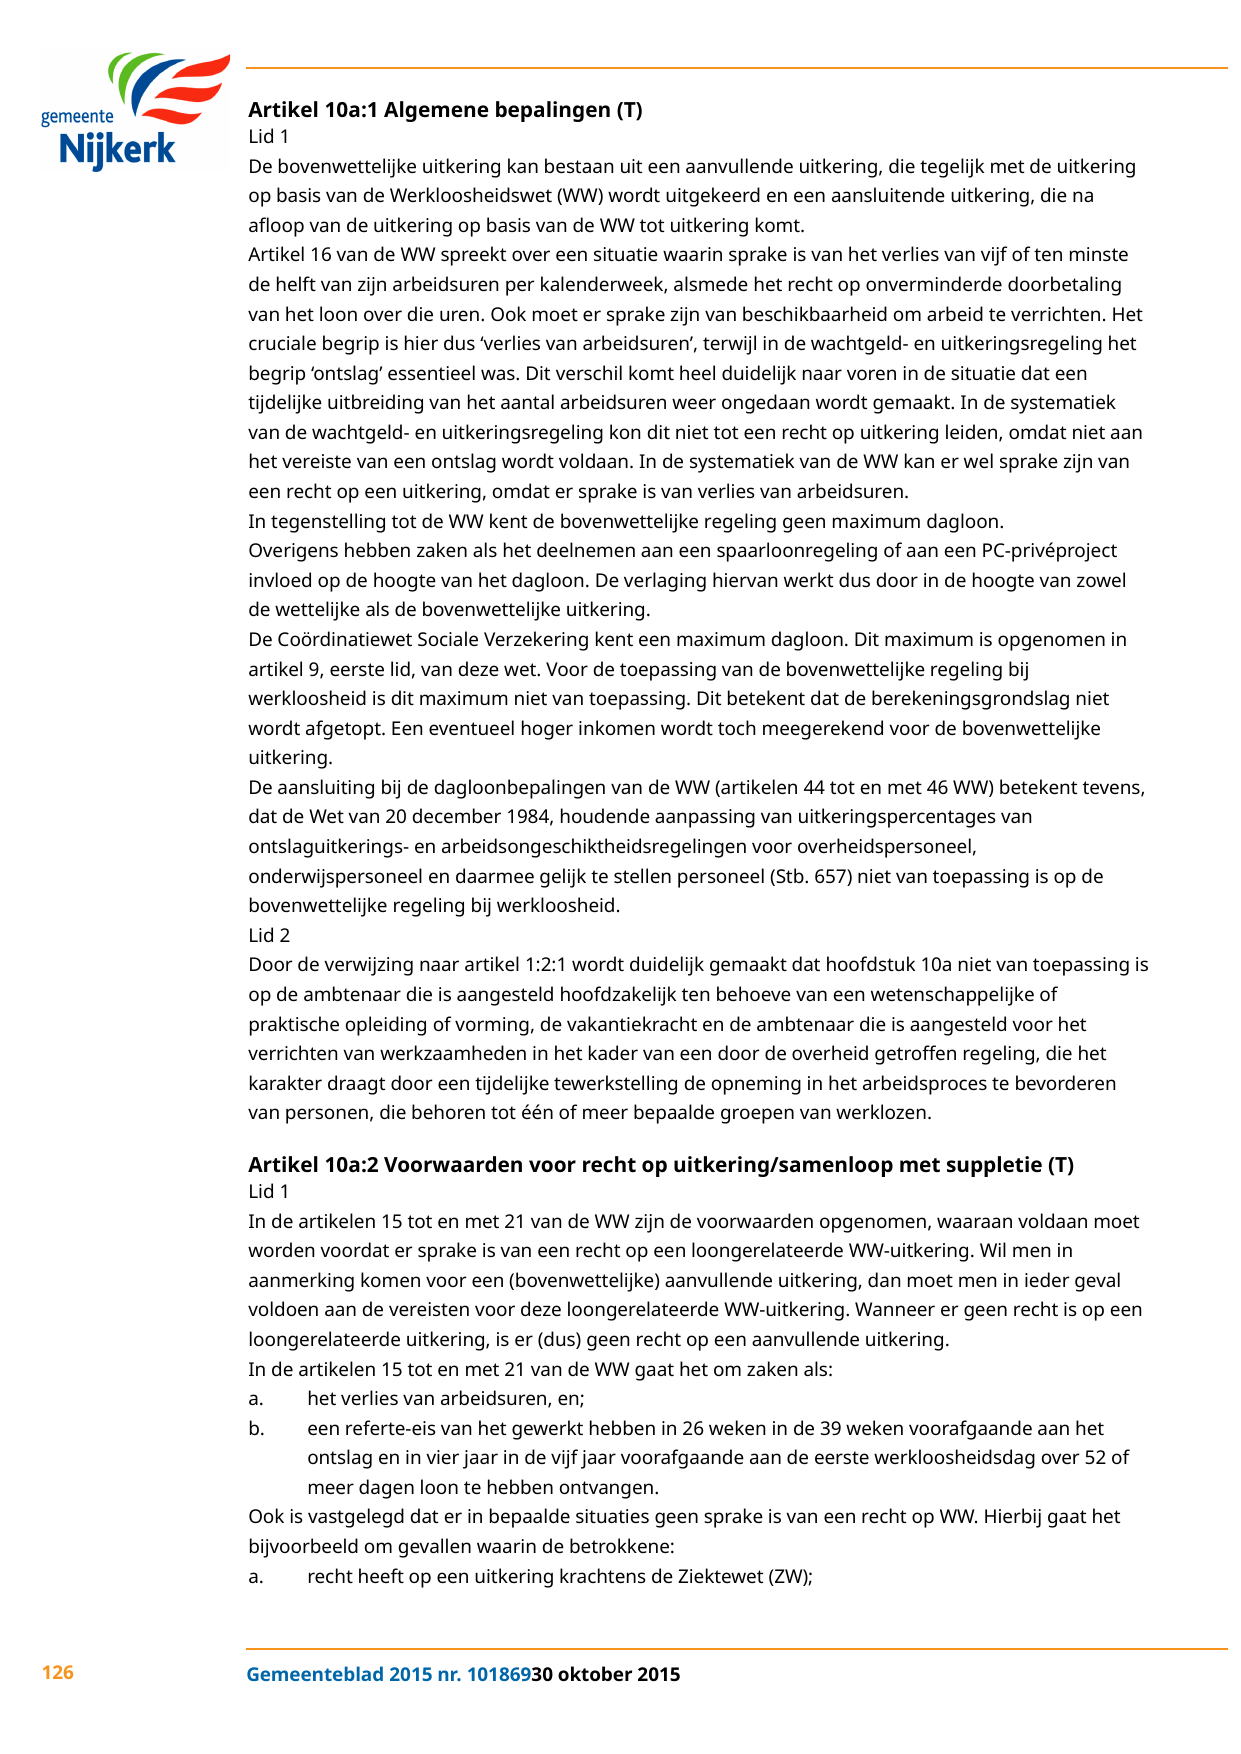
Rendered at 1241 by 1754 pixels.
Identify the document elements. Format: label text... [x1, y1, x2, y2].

text In tegenstelling tot de WW kent de bovenwettelijke regeling geen maximum dagloon. [248, 508, 1152, 533]
list een referte-eis van het gewerkt hebben in 26 weken in de 39 weken voorafgaande aan het ontslag en in vier jaar in de vijf jaar voorafgaande aan de eerste werkloosheidsdag over 52 of meer dagen loon te hebben ontvangen. [248, 1415, 1152, 1500]
text Artikel 10a:2 Voorwaarden voor recht op uitkering/samenloop met suppletie (T) [248, 1150, 1152, 1178]
list recht heeft op een uitkering krachtens de Ziektewet (ZW); [248, 1563, 1152, 1589]
text In de artikelen 15 tot en met 21 van de WW zijn de voorwaarden opgenomen, waaraan voldaan moet worden voordat er sprake is van een recht op een loongerelateerde WW-uitkering. Wil men in aanmerking komen voor een (bovenwettelijke) aanvullende uitkering, dan moet men in ieder geval voldoen aan de vereisten voor deze loongerelateerde WW-uitkering. Wanneer er geen recht is op een loongerelateerde uitkering, is er (dus) geen recht op een aanvullende uitkering. [248, 1208, 1152, 1352]
text Door de verwijzing naar artikel 1:2:1 wordt duidelijk gemaakt dat hoofdstuk 10a niet van toepassing is op de ambtenaar die is aangesteld hoofdzakelijk ten behoeve van een wetenschappelijke of praktische opleiding of vorming, de vakantiekracht en de ambtenaar die is aangesteld voor het verrichten van werkzaamheden in het kader van een door de overheid getroffen regeling, die het karakter draagt door een tijdelijke tewerkstelling de opneming in het arbeidsproces te bevorderen van personen, die behoren tot één of meer bepaalde groepen van werklozen. [248, 952, 1152, 1125]
text De Coördinatiewet Sociale Verzekering kent een maximum dagloon. Dit maximum is opgenomen in artikel 9, eerste lid, van deze wet. Voor de toepassing van de bovenwettelijke regeling bij werkloosheid is dit maximum niet van toepassing. Dit betekent dat de berekeningsgrondslag niet wordt afgetopt. Een eventueel hoger inkomen wordt toch meegerekend voor de bovenwettelijke uitkering. [248, 626, 1152, 770]
text Lid 1 [248, 1178, 1152, 1204]
list het verlies van arbeidsuren, en; [248, 1385, 1152, 1411]
text Lid 1 [248, 123, 1152, 149]
text Overigens hebben zaken als het deelnemen aan een spaarloonregeling of aan een PC-privéproject invloed op de hoogte van het dagloon. De verlaging hiervan werkt dus door in de hoogte van zowel de wettelijke als de bovenwettelijke uitkering. [248, 537, 1152, 622]
text Artikel 10a:1 Algemene bepalingen (T) [248, 95, 1152, 123]
text De bovenwettelijke uitkering kan bestaan uit een aanvullende uitkering, die tegelijk met de uitkering op basis van de Werkloosheidswet (WW) wordt uitgekeerd en een aansluitende uitkering, die na afloop van de uitkering op basis van de WW tot uitkering komt. [248, 153, 1152, 238]
text In de artikelen 15 tot en met 21 van de WW gaat het om zaken als: [248, 1356, 1152, 1382]
text Ook is vastgelegd dat er in bepaalde situaties geen sprake is van een recht op WW. Hierbij gaat het bijvoorbeeld om gevallen waarin de betrokkene: [248, 1504, 1152, 1559]
picture [41, 47, 231, 172]
text De aansluiting bij de dagloonbepalingen van de WW (artikelen 44 tot en met 46 WW) betekent tevens, dat de Wet van 20 december 1984, houdende aanpassing van uitkeringspercentages van ontslaguitkerings- en arbeidsongeschiktheidsregelingen voor overheidspersoneel, onderwijspersoneel en daarmee gelijk te stellen personeel (Stb. 657) niet van toepassing is op de bovenwettelijke regeling bij werkloosheid. [248, 774, 1152, 918]
text Artikel 16 van de WW spreekt over een situatie waarin sprake is van het verlies van vijf of ten minste de helft van zijn arbeidsuren per kalenderweek, alsmede het recht op onverminderde doorbetaling van het loon over die uren. Ook moet er sprake zijn van beschikbaarheid om arbeid te verrichten. Het cruciale begrip is hier dus ‘verlies van arbeidsuren’, terwijl in de wachtgeld- en uitkeringsregeling het begrip ‘ontslag’ essentieel was. Dit verschil komt heel duidelijk naar voren in de situatie dat een tijdelijke uitbreiding van het aantal arbeidsuren weer ongedaan wordt gemaakt. In de systematiek van de wachtgeld- en uitkeringsregeling kon dit niet tot een recht op uitkering leiden, omdat niet aan het vereiste van een ontslag wordt voldaan. In de systematiek van de WW kan er wel sprake zijn van een recht op een uitkering, omdat er sprake is van verlies van arbeidsuren. [248, 242, 1152, 504]
text Lid 2 [248, 922, 1152, 948]
